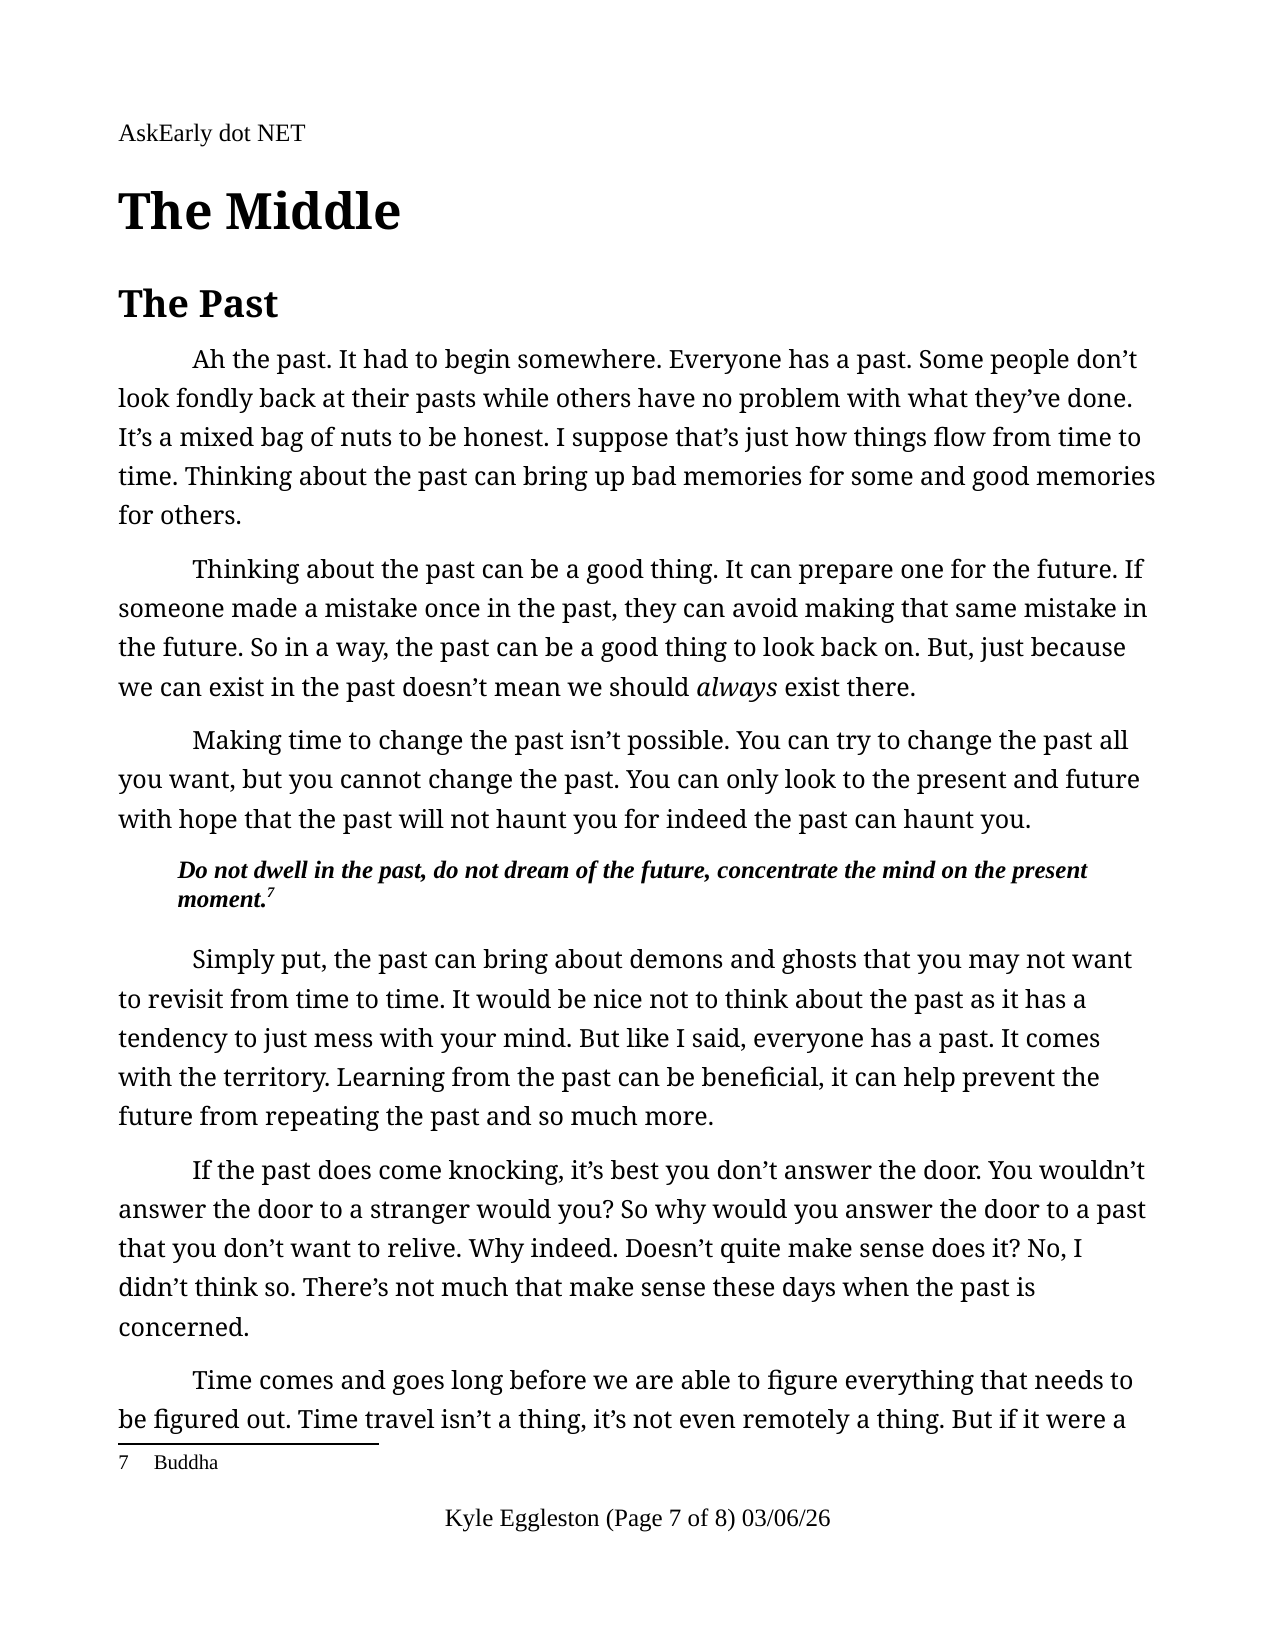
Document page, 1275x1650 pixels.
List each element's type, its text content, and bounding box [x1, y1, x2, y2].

subtitle The Middle [118, 176, 1157, 244]
subtitle The Past [118, 278, 1157, 329]
text Simply put, the past can bring about demons and ghosts that you may not want to revisit from time to time. It would be nice not to think about the past as it has a tendency to just mess with your mind. But like I said, everyone has a past. It comes with the territory. Learning from the past can be beneficial, it can help prevent the future from repeating the past and so much more. [118, 942, 1157, 1133]
text Making time to change the past isn’t possible. You can try to change the past all you want, but you cannot change the past. You can only look to the present and future with hope that the past will not haunt you for indeed the past can haunt you. [118, 723, 1157, 835]
text If the past does come knocking, it’s best you don’t answer the door. You wouldn’t answer the door to a stranger would you? So why would you answer the door to a past that you don’t want to relive. Why indeed. Doesn’t quite make sense does it? No, I didn’t think so. There’s not much that make sense these days when the past is concerned. [118, 1152, 1157, 1343]
text Ah the past. It had to begin somewhere. Everyone has a past. Some people don’t look fondly back at their pasts while others have no problem with what they’ve done. It’s a mixed bag of nuts to be honest. I suppose that’s just how things flow from time to time. Thinking about the past can bring up bad memories for some and good memories for others. [118, 341, 1157, 532]
text Buddha [118, 1449, 1157, 1474]
text Do not dwell in the past, do not dream of the future, concentrate the mind on the present moment. [177, 855, 1098, 913]
text Thinking about the past can be a good thing. It can prepare one for the future. If someone made a mistake once in the past, they can avoid making that same mistake in the future. So in a way, the past can be a good thing to look back on. But, just because we can exist in the past doesn’t mean we should always exist there. [118, 552, 1157, 703]
text Time comes and goes long before we are able to figure everything that needs to be figured out. Time travel isn’t a thing, it’s not even remotely a thing. But if it were a [118, 1363, 1157, 1436]
